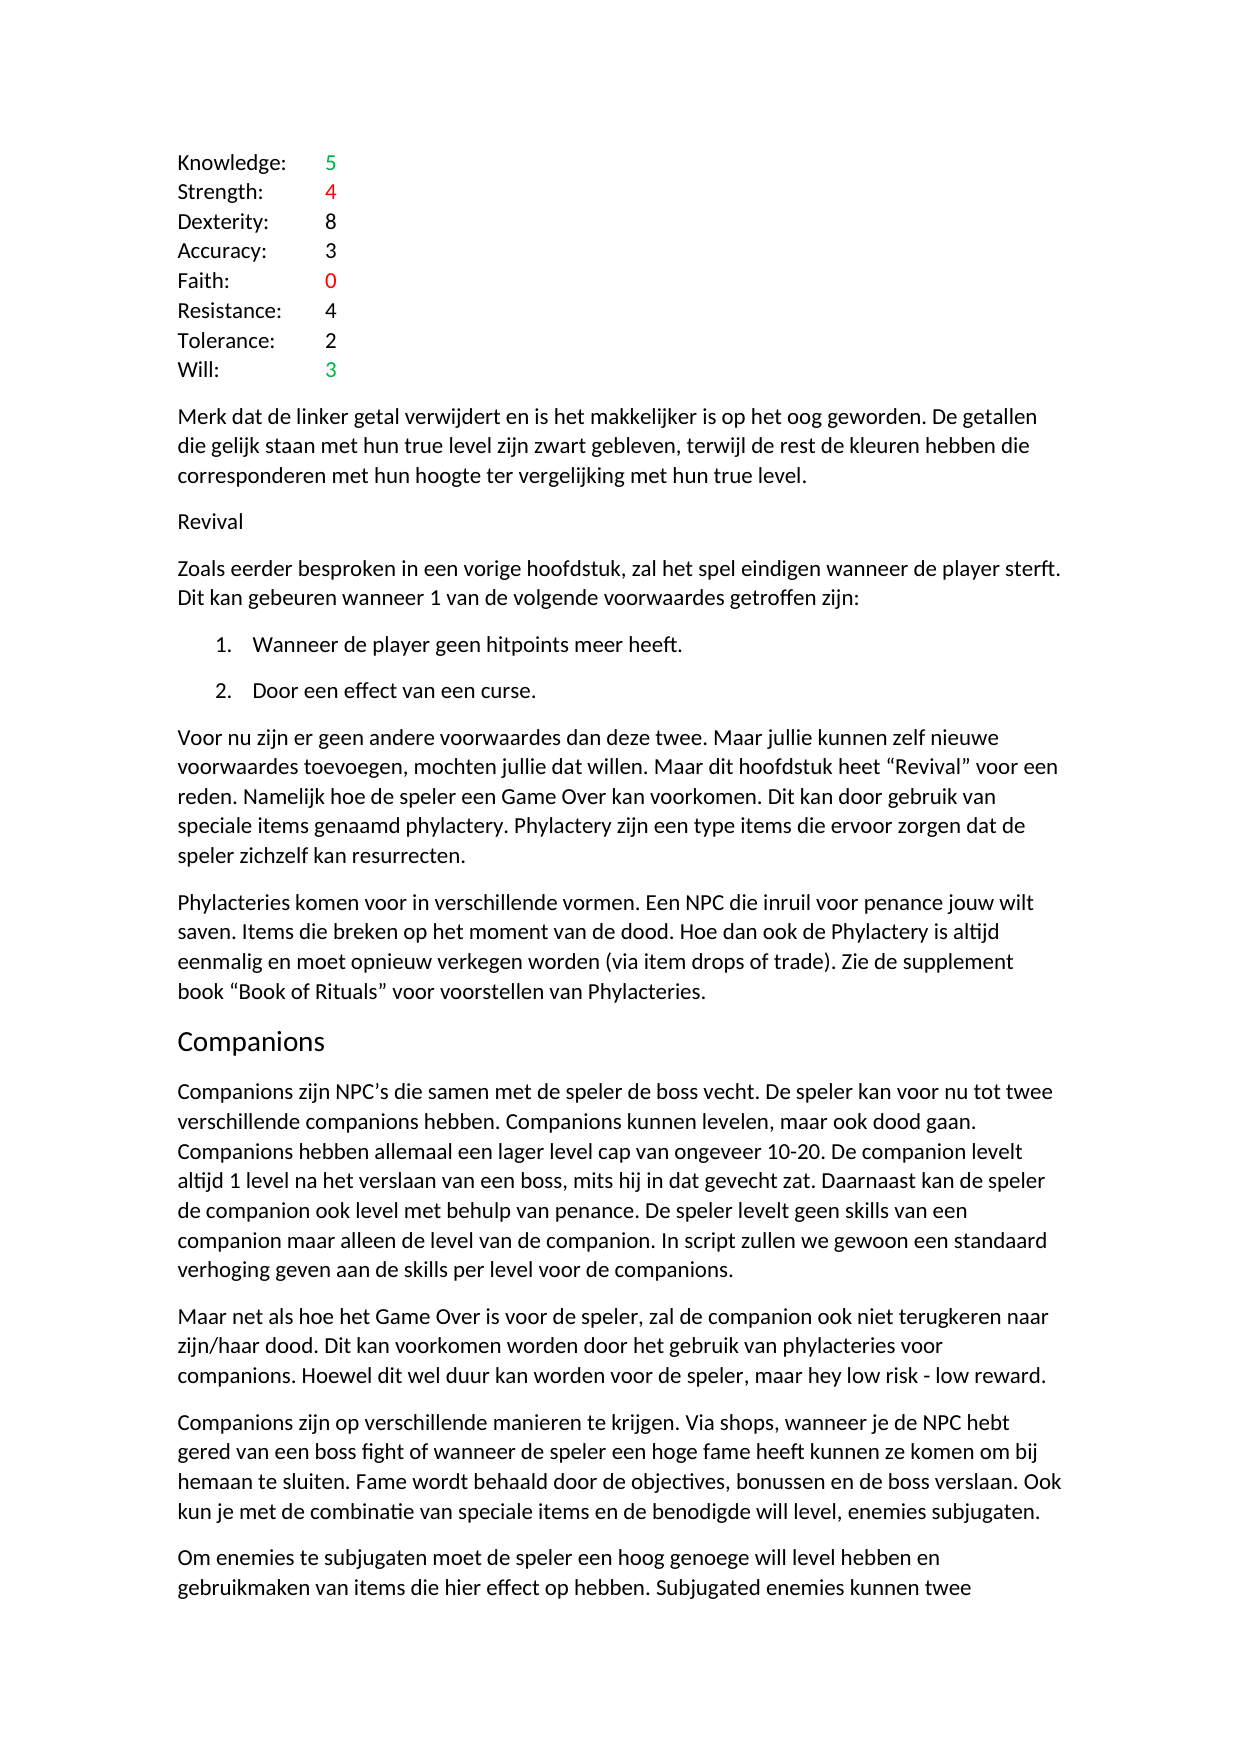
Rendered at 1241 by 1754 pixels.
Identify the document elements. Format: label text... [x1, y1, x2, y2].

text Knowledge: 5 Strength: 4 Dexterity: 8 Accuracy: 3 Faith: 0 Resistance: 4 Tolerance: 2 Will: 3 [177, 148, 1063, 383]
text Merk dat de linker getal verwijdert en is het makkelijker is op het oog geworden. De getallen die gelijk staan met hun true level zijn zwart gebleven, terwijl de rest de kleuren hebben die corresponderen met hun hoogte ter vergelijking met hun true level. [177, 402, 1063, 489]
text Phylacteries komen voor in verschillende vormen. Een NPC die inruil voor penance jouw wilt saven. Items die breken op het moment van de dood. Hoe dan ook de Phylactery is altijd eenmalig en moet opnieuw verkegen worden (via item drops of trade). Zie de supplement book “Book of Rituals” voor voorstellen van Phylacteries. [177, 888, 1063, 1005]
text Revival [177, 507, 1063, 536]
text Companions zijn NPC’s die samen met de speler de boss vecht. De speler kan voor nu tot twee verschillende companions hebben. Companions kunnen levelen, maar ook dood gaan. Companions hebben allemaal een lager level cap van ongeveer 10-20. De companion levelt altijd 1 level na het verslaan van een boss, mits hij in dat gevecht zat. Daarnaast kan de speler de companion ook level met behulp van penance. De speler levelt geen skills van een companion maar alleen de level van de companion. In script zullen we gewoon een standaard verhoging geven aan de skills per level voor de companions. [177, 1077, 1063, 1284]
list Door een effect van een curse. [215, 676, 1063, 704]
text Voor nu zijn er geen andere voorwaardes dan deze twee. Maar jullie kunnen zelf nieuwe voorwaardes toevoegen, mochten jullie dat willen. Maar dit hoofdstuk heet “Revival” voor een reden. Namelijk hoe de speler een Game Over kan voorkomen. Dit kan door gebruik van speciale items genaamd phylactery. Phylactery zijn een type items die ervoor zorgen dat de speler zichzelf kan resurrecten. [177, 723, 1063, 869]
text Om enemies te subjugaten moet de speler een hoog genoege will level hebben en gebruikmaken van items die hier effect op hebben. Subjugated enemies kunnen twee [177, 1543, 1063, 1601]
text Companions [177, 1023, 1063, 1059]
list Wanneer de player geen hitpoints meer heeft. [215, 630, 1063, 658]
text Maar net als hoe het Game Over is voor de speler, zal de companion ook niet terugkeren naar zijn/haar dood. Dit kan voorkomen worden door het gebruik van phylacteries voor companions. Hoewel dit wel duur kan worden voor de speler, maar hey low risk - low reward. [177, 1302, 1063, 1389]
text Companions zijn op verschillende manieren te krijgen. Via shops, wanneer je de NPC hebt gered van een boss fight of wanneer de speler een hoge fame heeft kunnen ze komen om bij hemaan te sluiten. Fame wordt behaald door de objectives, bonussen en de boss verslaan. Ook kun je met de combinatie van speciale items en de benodigde will level, enemies subjugaten. [177, 1408, 1063, 1525]
text Zoals eerder besproken in een vorige hoofdstuk, zal het spel eindigen wanneer de player sterft. Dit kan gebeuren wanneer 1 van de volgende voorwaardes getroffen zijn: [177, 554, 1063, 612]
